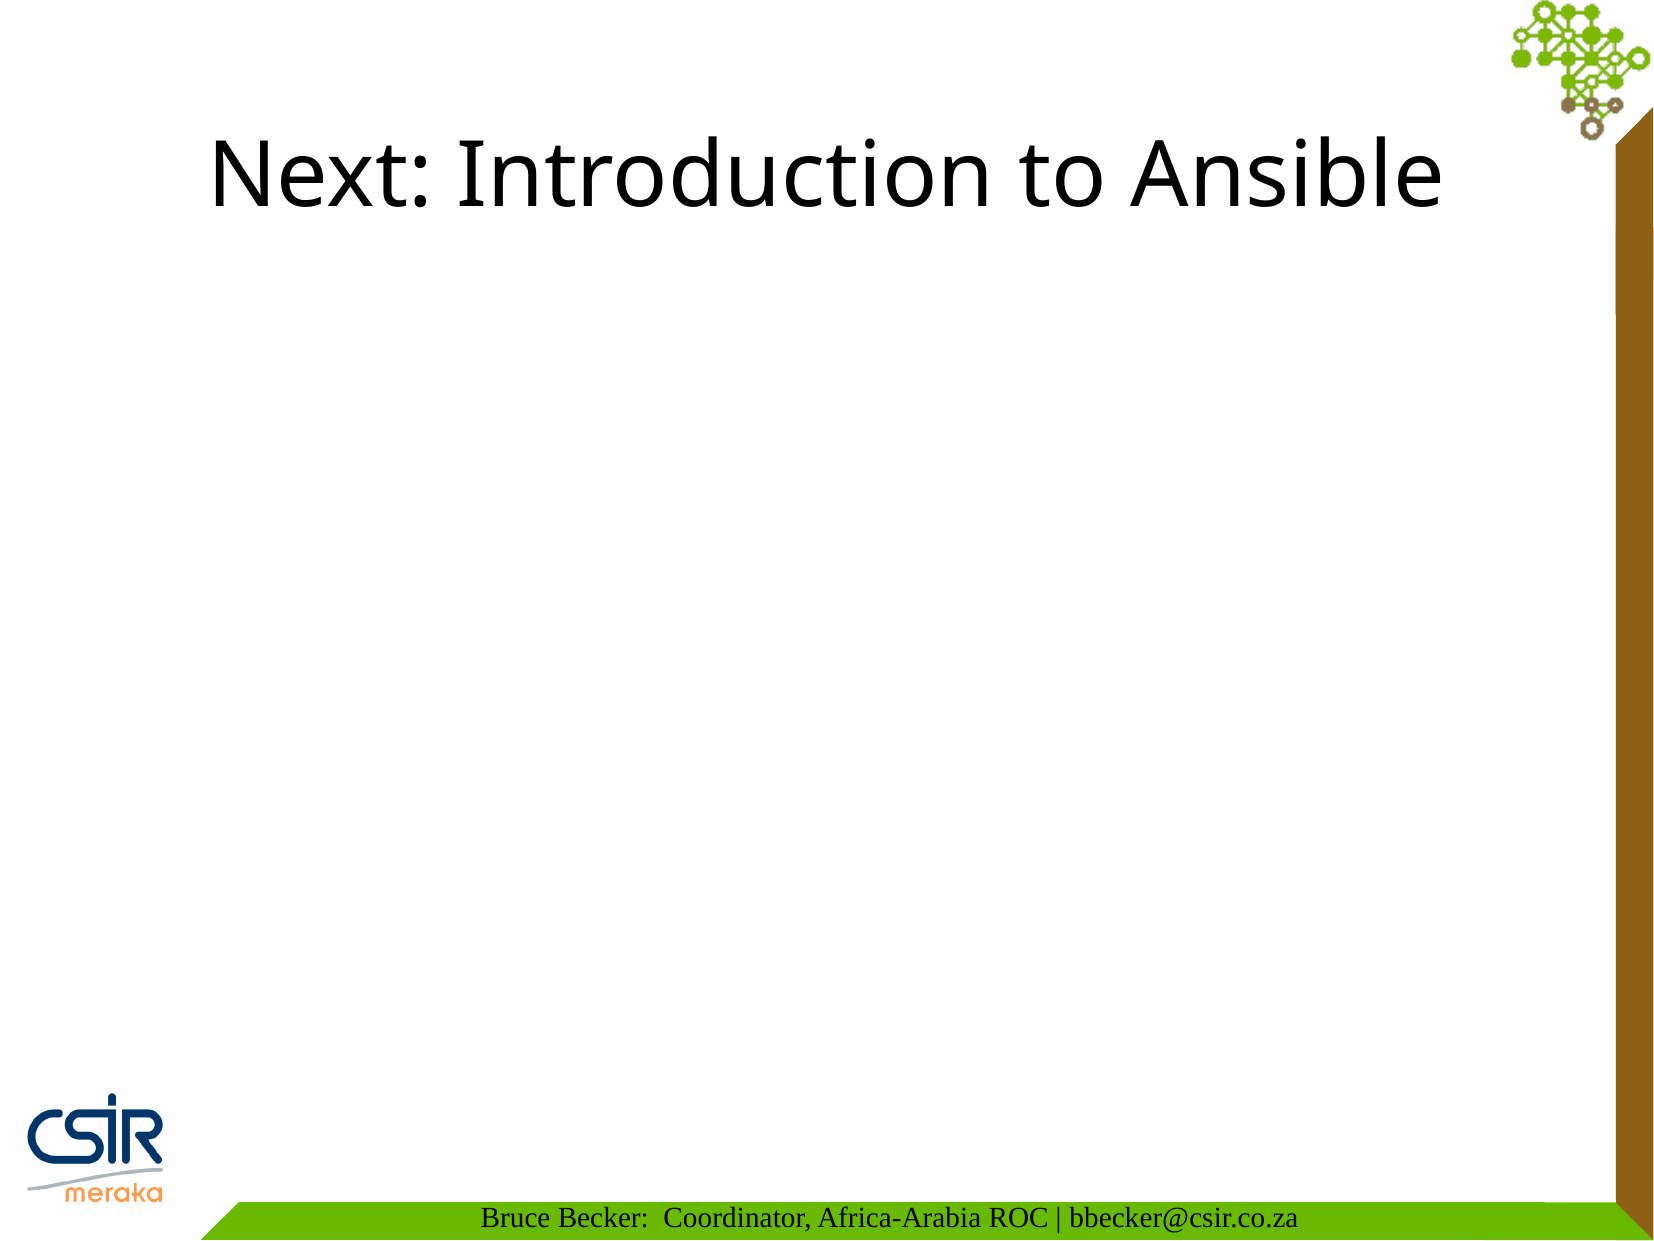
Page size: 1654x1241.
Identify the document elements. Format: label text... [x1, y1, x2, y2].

picture [12, 1074, 178, 1225]
picture [1503, 0, 1654, 144]
title Next: Introduction to Ansible [82, 67, 1571, 275]
